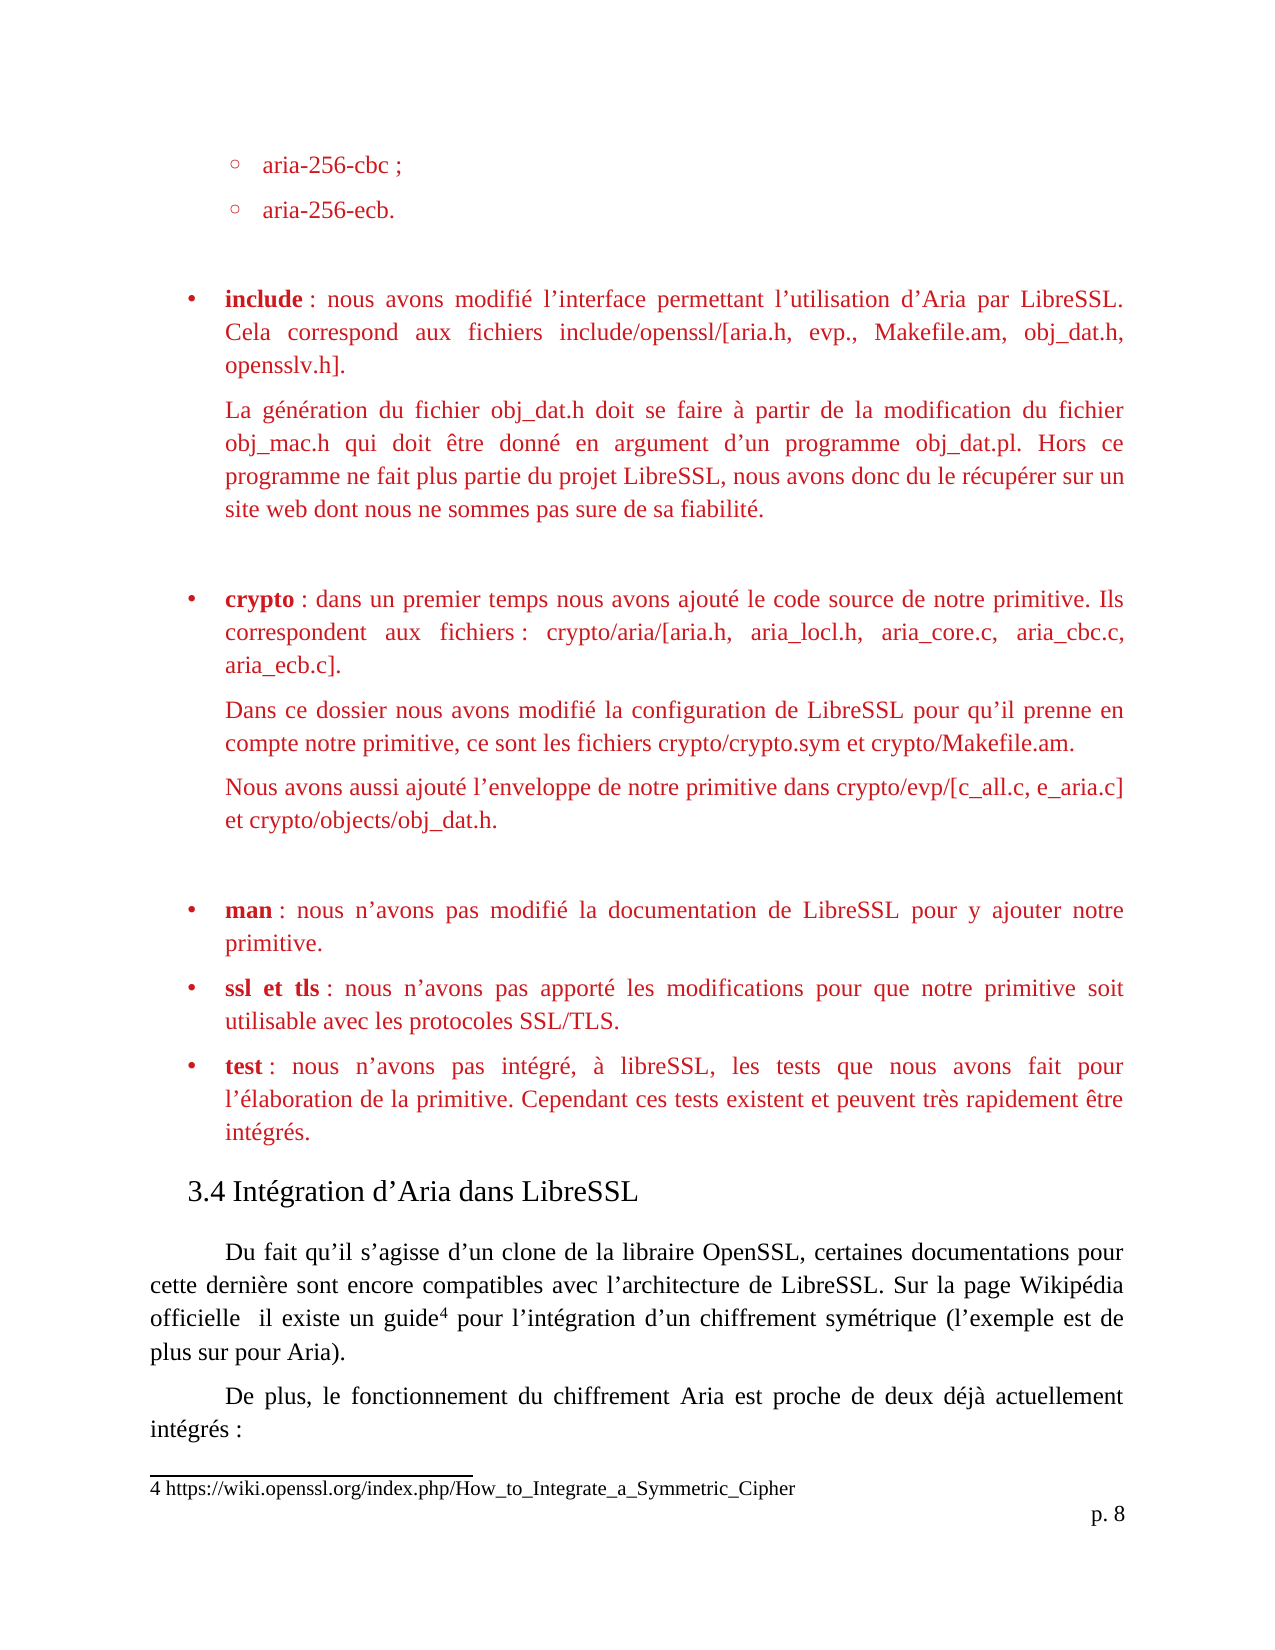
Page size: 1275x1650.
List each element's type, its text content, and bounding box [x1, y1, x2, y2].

list test : nous n’avons pas intégré, à libreSSL, les tests que nous avons fait pour l’élaboration de la primitive. Cependant ces tests existent et peuvent très rapidement être intégrés. [187, 1051, 1125, 1146]
list include : nous avons modifié l’interface permettant l’utilisation d’Aria par LibreSSL. Cela correspond aux fichiers include/openssl/[aria.h, evp., Makefile.am, obj_dat.h, opensslv.h]. [187, 284, 1125, 379]
list La génération du fichier obj_dat.h doit se faire à partir de la modification du fichier obj_mac.h qui doit être donné en argument d’un programme obj_dat.pl. Hors ce programme ne fait plus partie du projet LibreSSL, nous avons donc du le récupérer sur un site web dont nous ne sommes pas sure de sa fiabilité. [187, 395, 1125, 523]
text De plus, le fonctionnement du chiffrement Aria est proche de deux déjà actuellement intégrés : [150, 1381, 1125, 1443]
list aria-256-cbc ; [225, 150, 1125, 179]
list aria-256-ecb. [225, 195, 1125, 223]
list man : nous n’avons pas modifié la documentation de LibreSSL pour y ajouter notre primitive. [187, 895, 1125, 957]
list Dans ce dossier nous avons modifié la configuration de LibreSSL pour qu’il prenne en compte notre primitive, ce sont les fichiers crypto/crypto.sym et crypto/Makefile.am. [187, 695, 1125, 756]
text https://wiki.openssl.org/index.php/How_to_Integrate_a_Symmetric_Cipher [150, 1476, 1125, 1500]
list crypto : dans un premier temps nous avons ajouté le code source de notre primitive. Ils correspondent aux fichiers : crypto/aria/[aria.h, aria_locl.h, aria_core.c, aria_cbc.c, aria_ecb.c]. [187, 584, 1125, 679]
list Nous avons aussi ajouté l’enveloppe de notre primitive dans crypto/evp/[c_all.c, e_aria.c] et crypto/objects/obj_dat.h. [187, 772, 1125, 834]
subtitle Intégration d’Aria dans LibreSSL [187, 1173, 1125, 1208]
list ssl et tls : nous n’avons pas apporté les modifications pour que notre primitive soit utilisable avec les protocoles SSL/TLS. [187, 973, 1125, 1035]
text Du fait qu’il s’agisse d’un clone de la libraire OpenSSL, certaines documentations pour cette dernière sont encore compatibles avec l’architecture de LibreSSL. Sur la page Wikipédia officielle il existe un guide pour l’intégration d’un chiffrement symétrique (l’exemple est de plus sur pour Aria). [150, 1237, 1125, 1365]
